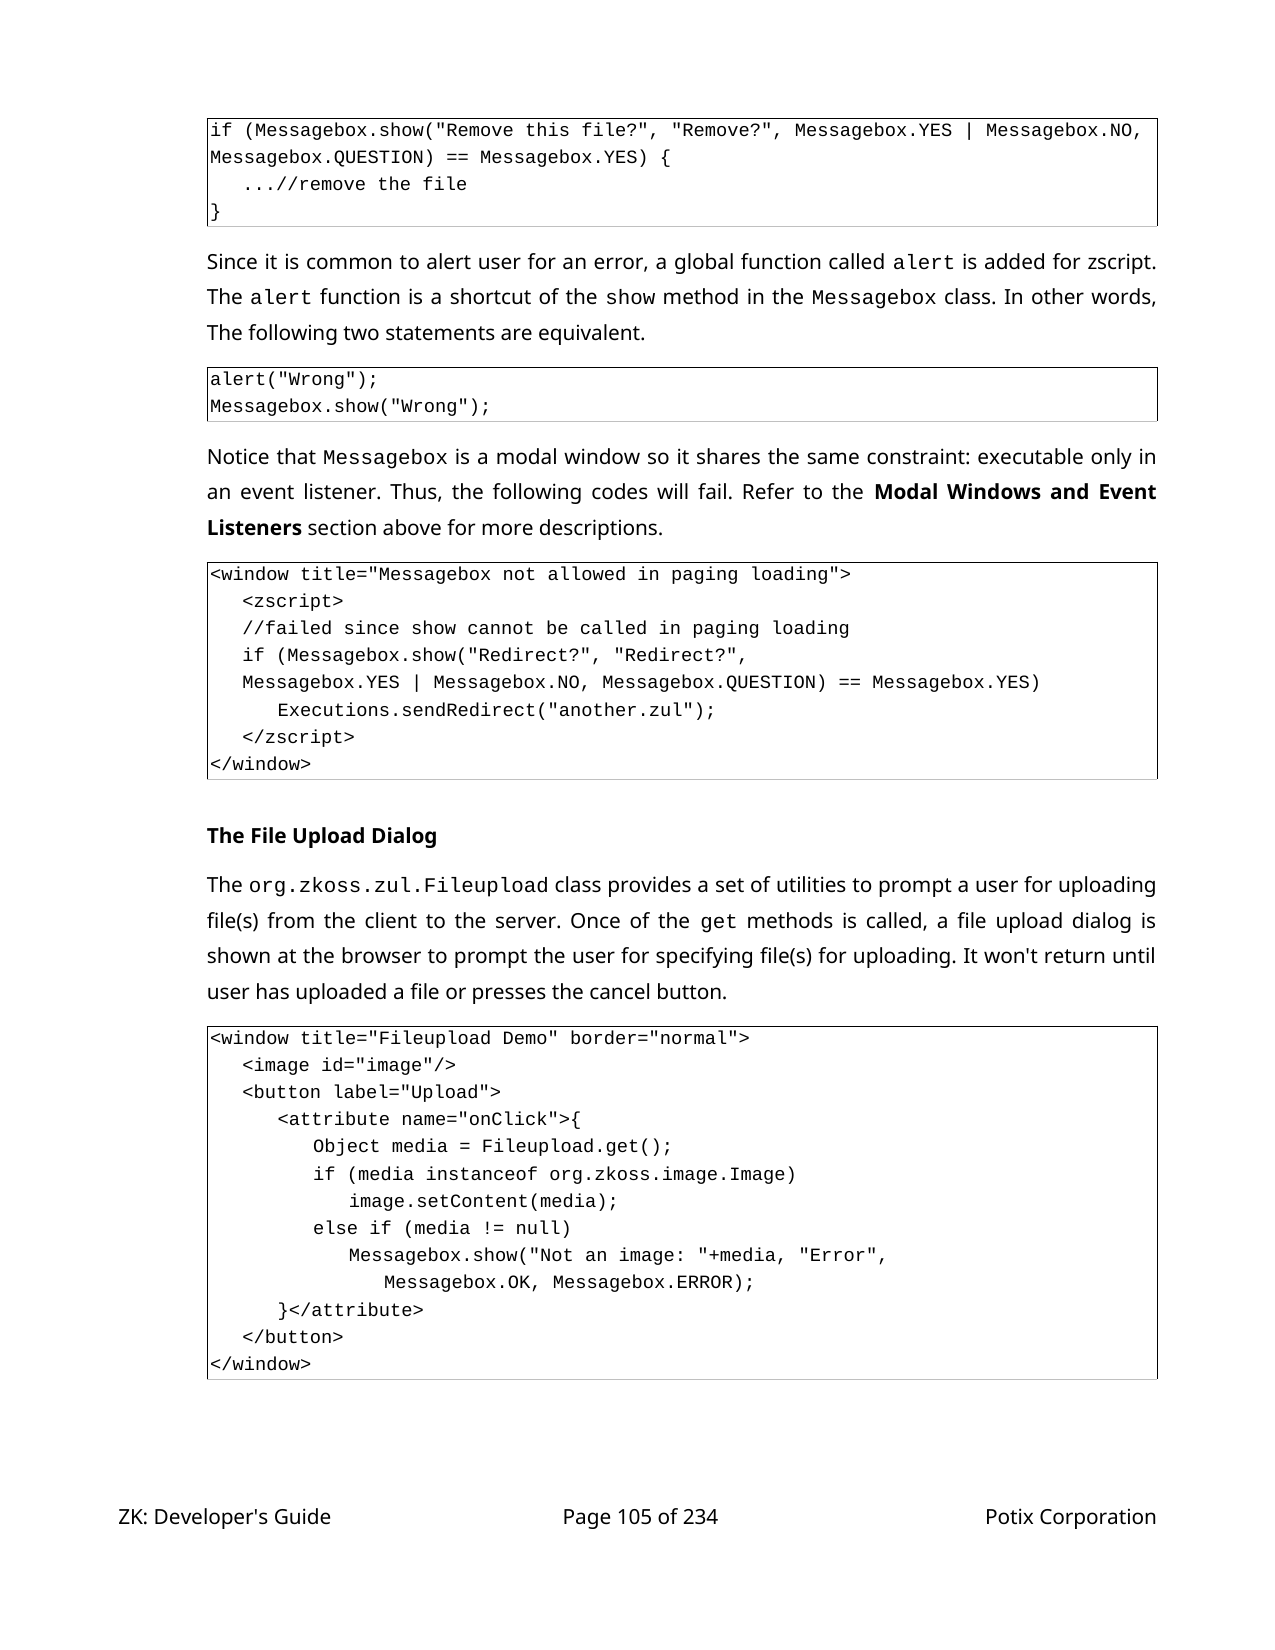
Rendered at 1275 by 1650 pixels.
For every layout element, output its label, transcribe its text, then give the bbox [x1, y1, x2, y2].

text //failed since show cannot be called in paging loading [208, 616, 1157, 640]
text if (media instanceof org.zkoss.image.Image) [208, 1162, 1157, 1186]
text <attribute name="onClick">{ [208, 1107, 1157, 1131]
text </window> [208, 1352, 1157, 1379]
text </button> [208, 1325, 1157, 1349]
subtitle The File Upload Dialog [207, 822, 1157, 850]
text else if (media != null) [208, 1216, 1157, 1240]
text Messagebox.show("Not an image: "+media, "Error", [208, 1243, 1157, 1267]
text <button label="Upload"> [208, 1080, 1157, 1104]
text image.setContent(media); [208, 1189, 1157, 1213]
text <window title="Messagebox not allowed in paging loading"> [208, 563, 1157, 586]
text Object media = Fileupload.get(); [208, 1134, 1157, 1159]
text Notice that Messagebox is a modal window so it shares the same constraint: executable only in an event listener. Thus, the following codes will fail. Refer to the Modal Windows and Event Listeners section above for more descriptions. [207, 442, 1157, 541]
text Messagebox.show("Wrong"); [208, 394, 1157, 421]
text Since it is common to alert user for an error, a global function called alert is added for zscript. The alert function is a shortcut of the show method in the Messagebox class. In other words, The following two statements are equivalent. [207, 247, 1157, 346]
text </window> [208, 752, 1157, 779]
text <image id="image"/> [208, 1053, 1157, 1077]
text }</attribute> [208, 1297, 1157, 1322]
text alert("Wrong"); [208, 368, 1157, 391]
text } [208, 199, 1157, 226]
text <zscript> [208, 589, 1157, 613]
text Executions.sendRedirect("another.zul"); [208, 697, 1157, 722]
text The org.zkoss.zul.Fileupload class provides a set of utilities to prompt a user for uploading file(s) from the client to the server. Once of the get methods is called, a file upload dialog is shown at the browser to prompt the user for specifying file(s) for uploading. It won't return until user has uploaded a file or presses the cancel button. [207, 871, 1157, 1005]
text if (Messagebox.show("Redirect?", "Redirect?", [208, 643, 1157, 667]
text ...//remove the file [208, 172, 1157, 196]
text <window title="Fileupload Demo" border="normal"> [208, 1027, 1157, 1050]
text if (Messagebox.show("Remove this file?", "Remove?", Messagebox.YES | Messagebox.NO, Messagebox.QUESTION) == Messagebox.YES) { [208, 119, 1157, 169]
text </zscript> [208, 725, 1157, 749]
text Messagebox.YES | Messagebox.NO, Messagebox.QUESTION) == Messagebox.YES) [208, 670, 1157, 694]
text Messagebox.OK, Messagebox.ERROR); [208, 1270, 1157, 1294]
